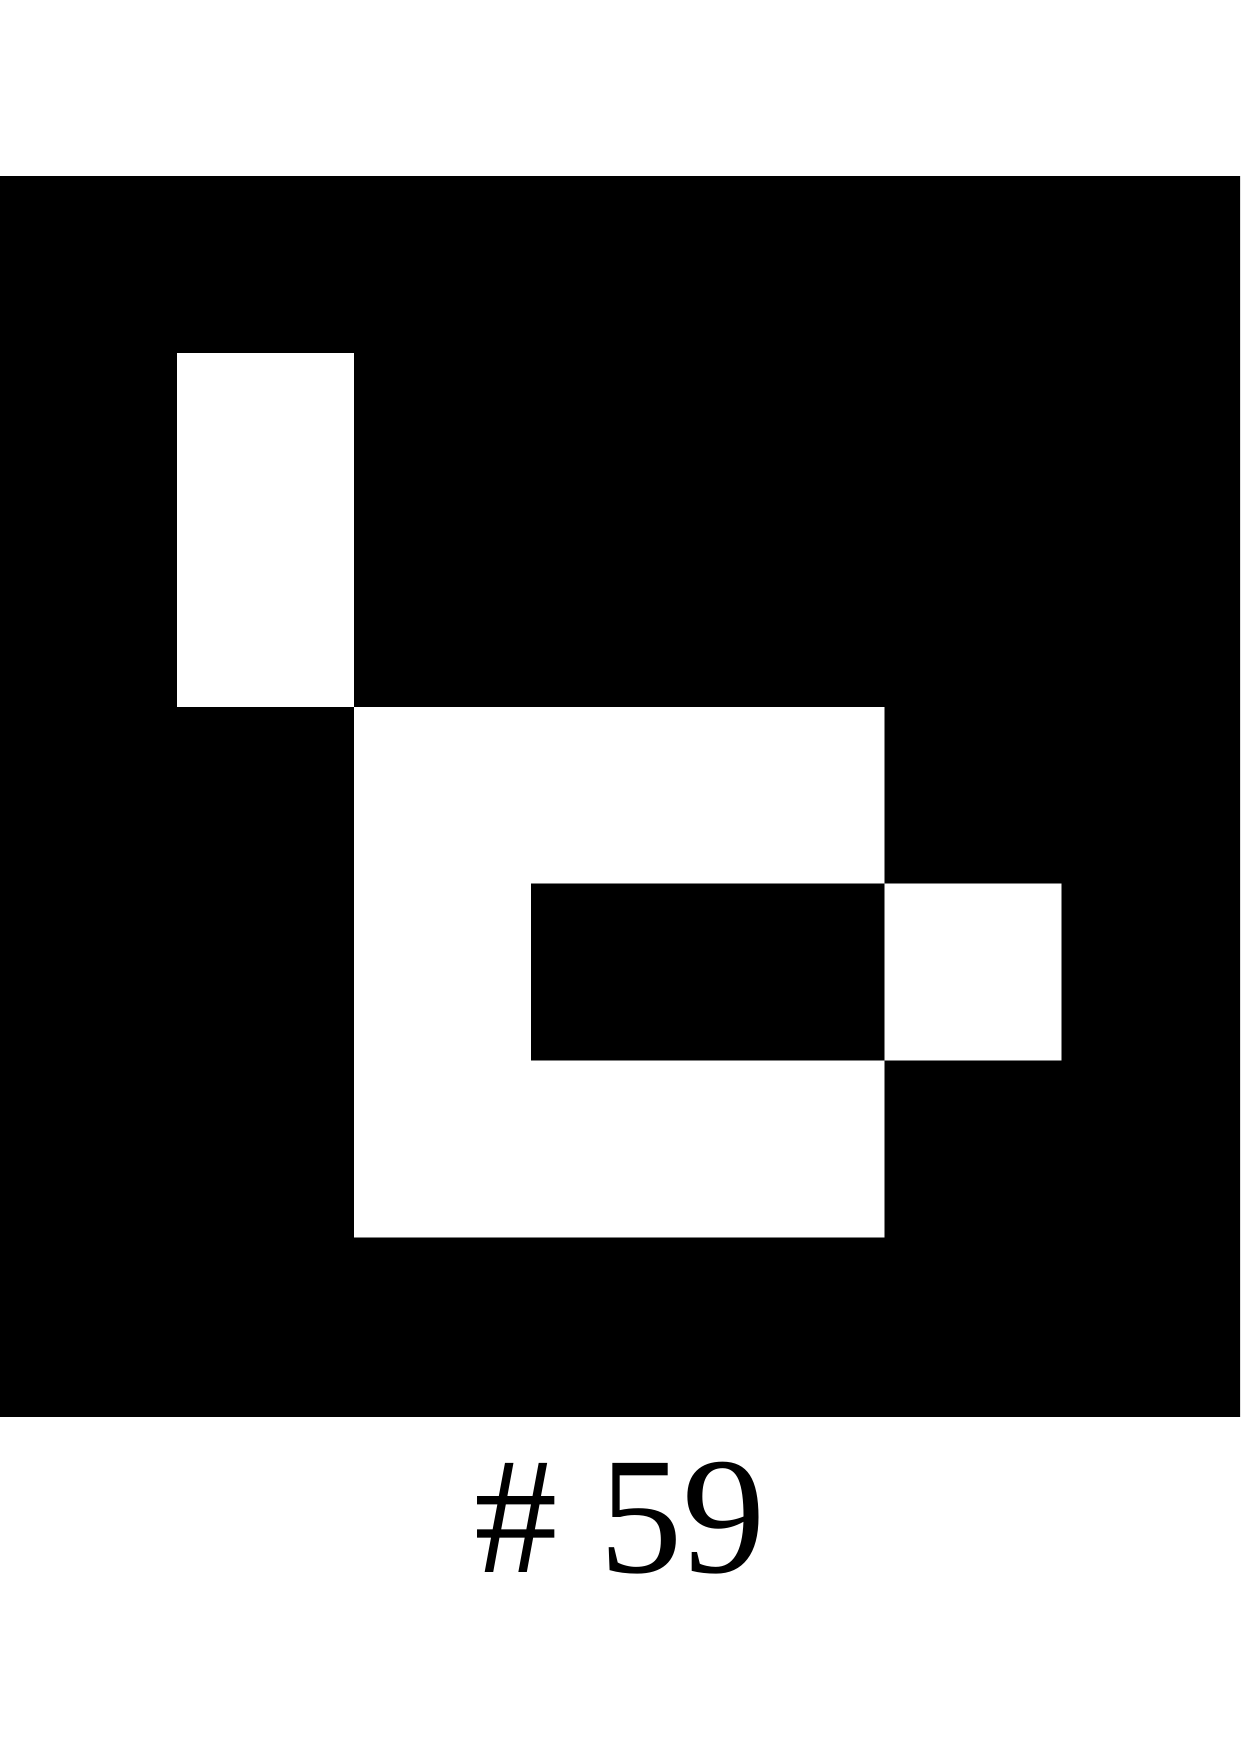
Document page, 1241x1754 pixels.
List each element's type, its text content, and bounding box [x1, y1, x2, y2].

text # 59 [118, 1417, 1122, 1608]
picture [0, 176, 1241, 1417]
